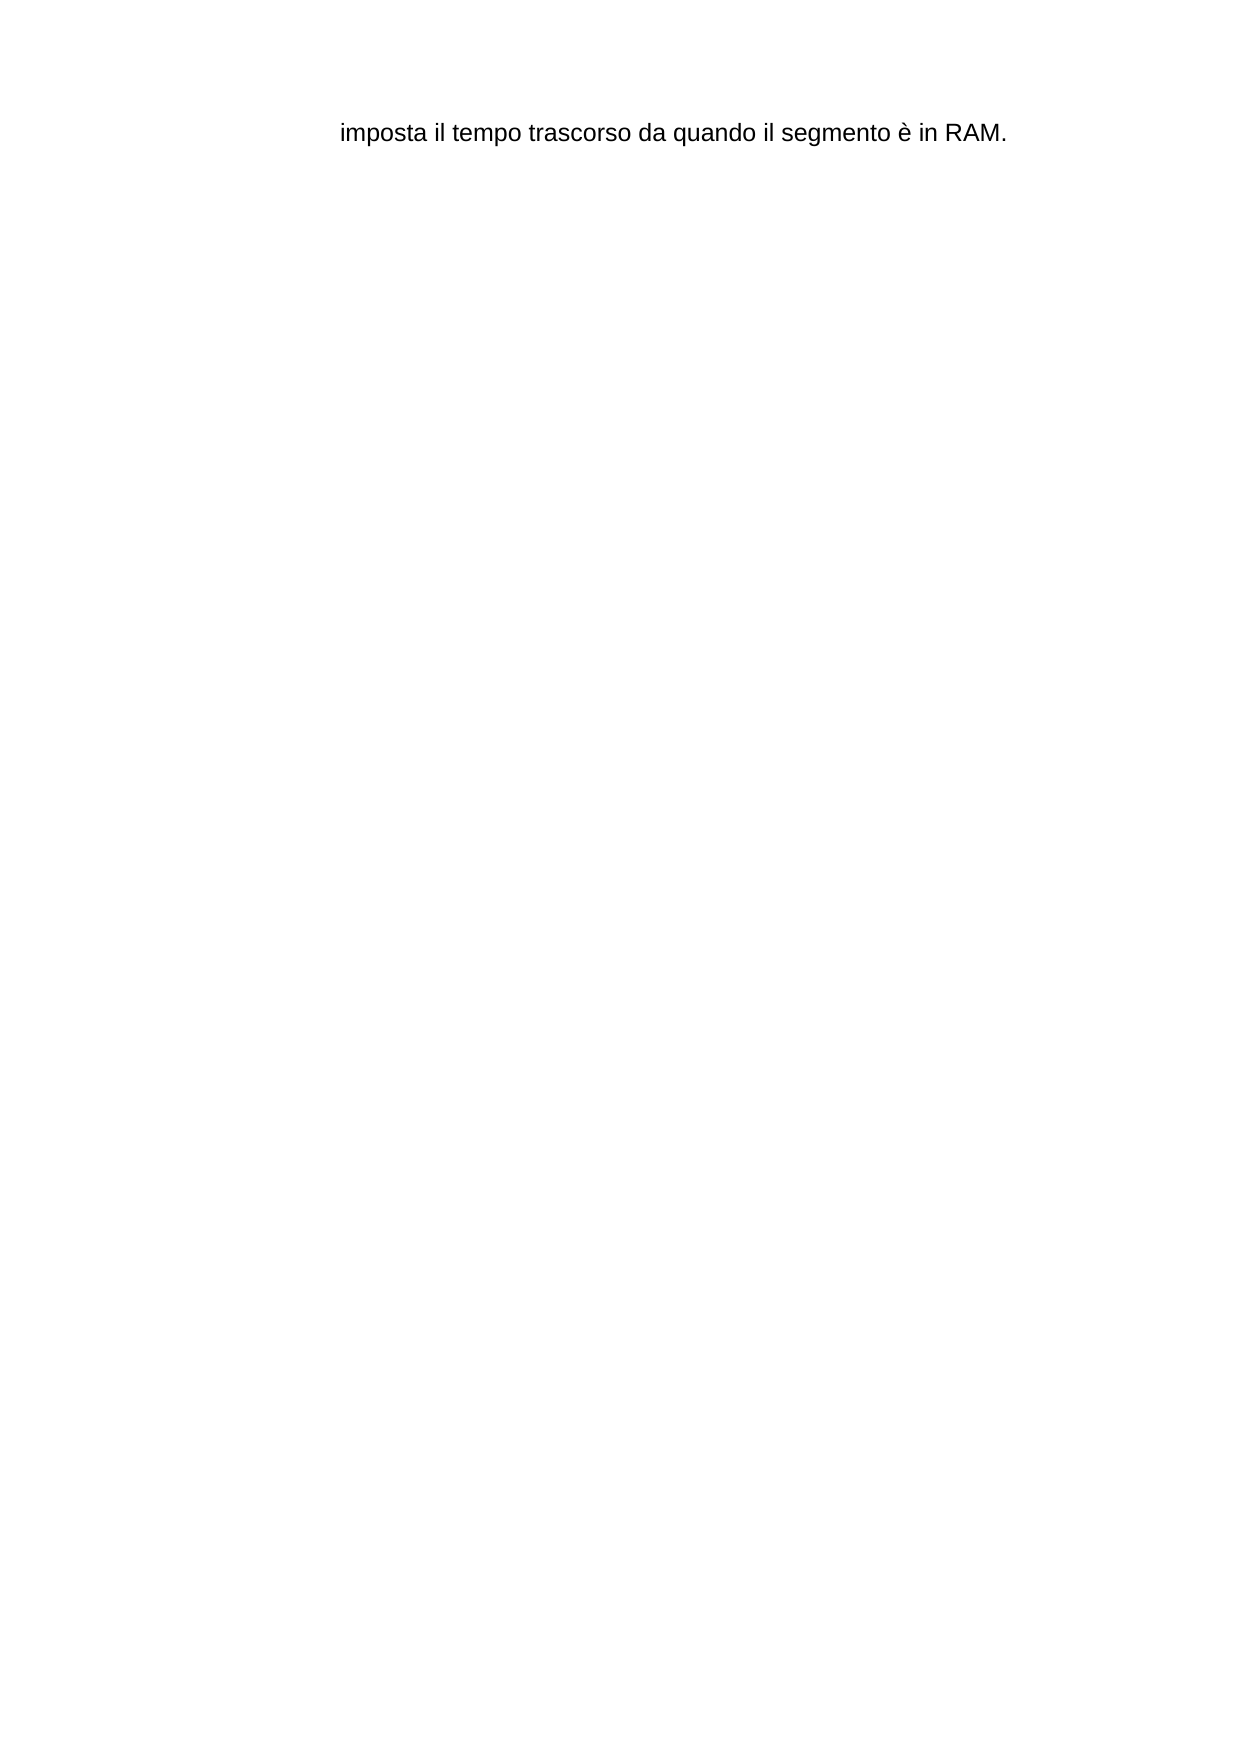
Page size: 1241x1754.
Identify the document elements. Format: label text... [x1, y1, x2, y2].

text imposta il tempo trascorso da quando il segmento è in RAM. [118, 118, 1122, 147]
